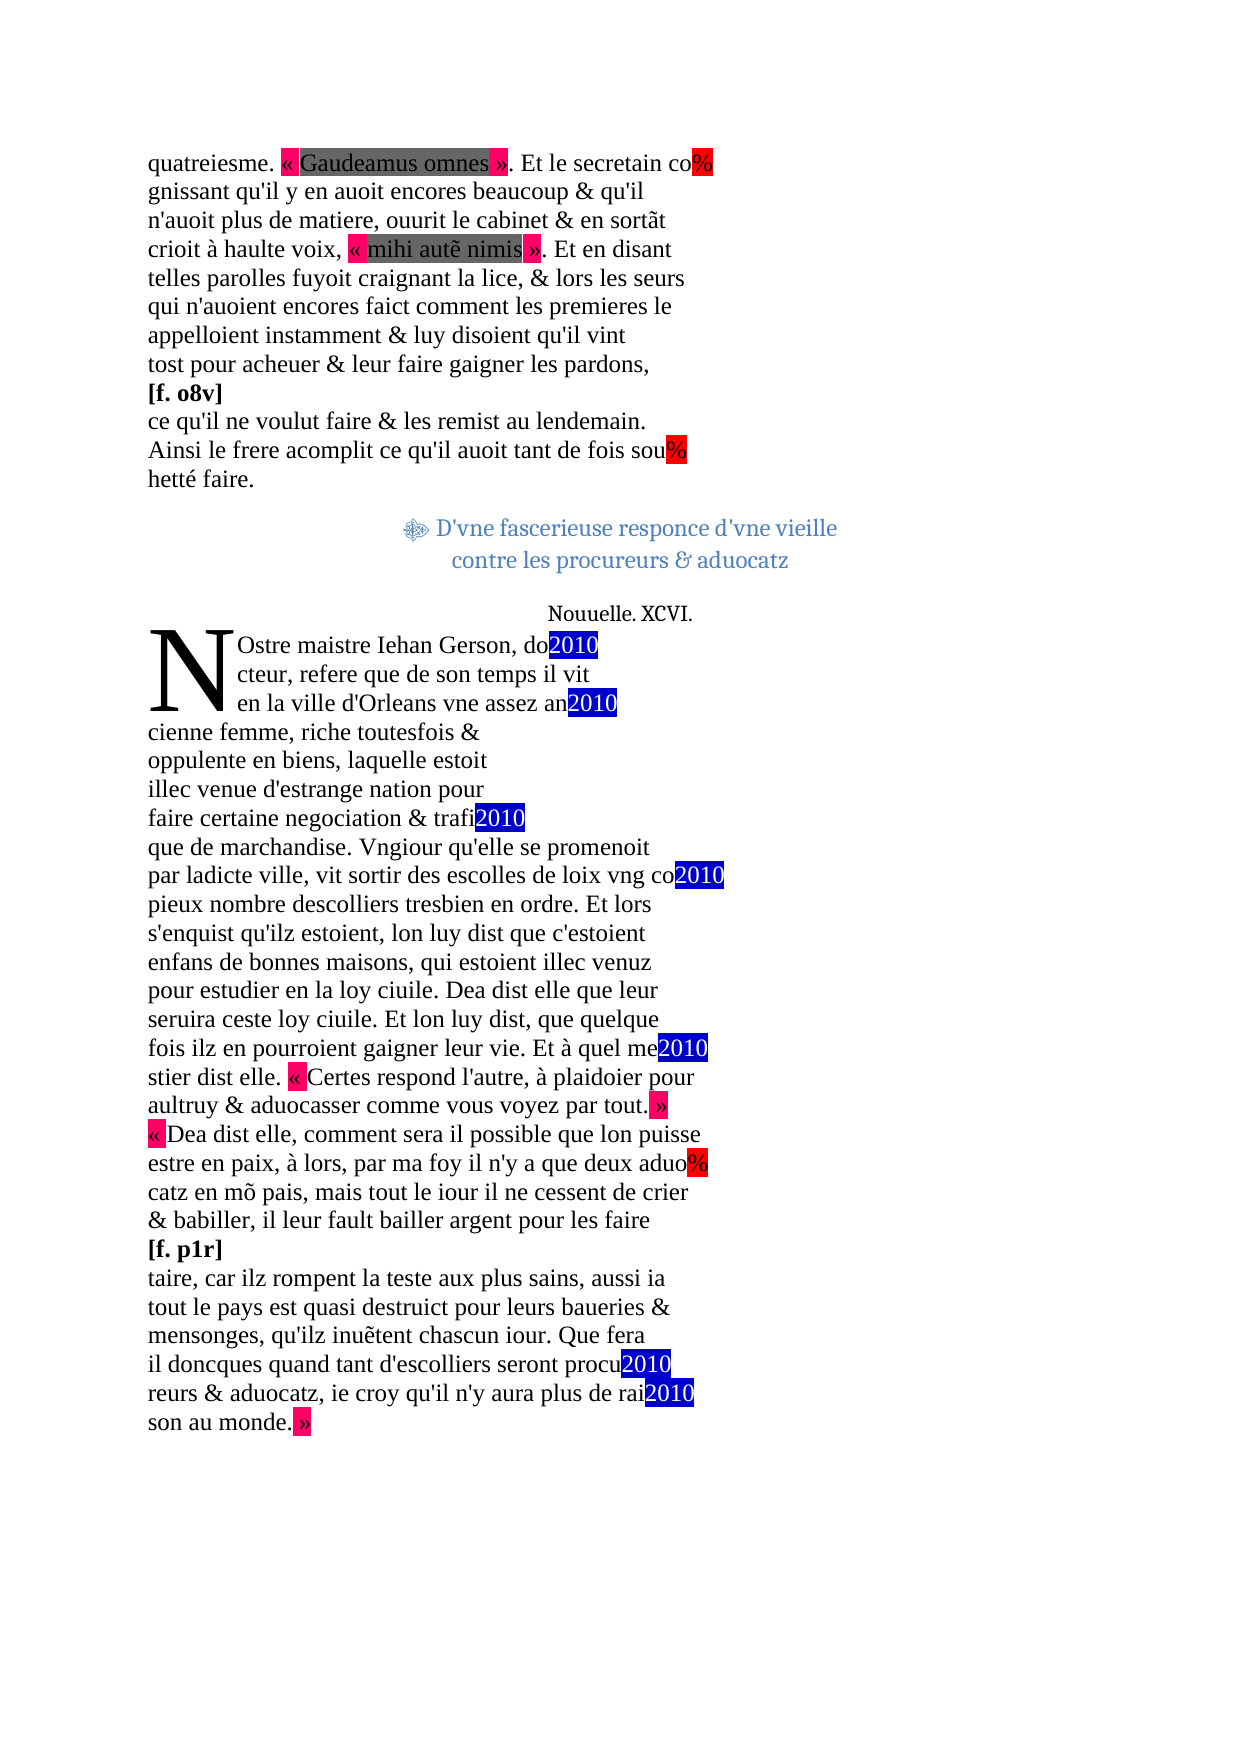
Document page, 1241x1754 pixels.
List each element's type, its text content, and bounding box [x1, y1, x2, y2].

text NOstre maistre Iehan Gerson, do2010 cteur, refere que de son temps il vit en la ville d'Orleans vne assez an2010 cienne femme, riche toutesfois & oppulente en biens, laquelle estoit illec venue d'estrange nation pour faire certaine negociation & trafi2010 que de marchandise. Vngiour qu'elle se promenoit par ladicte ville, vit sortir des escolles de loix vng co2010 pieux nombre descolliers tresbien en ordre. Et lors s'enquist qu'ilz estoient, lon luy dist que c'estoient enfans de bonnes maisons, qui estoient illec venuz pour estudier en la loy ciuile. Dea dist elle que leur seruira ceste loy ciuile. Et lon luy dist, que quelque fois ilz en pourroient gaigner leur vie. Et à quel me2010 stier dist elle. « Certes respond l'autre, à plaidoier pour aultruy & aduocasser comme vous voyez par tout. » « Dea dist elle, comment sera il possible que lon puisse estre en paix, à lors, par ma foy il n'y a que deux aduo% catz en mõ pais, mais tout le iour il ne cessent de crier & babiller, il leur fault bailler argent pour les faire [f. p1r] taire, car ilz rompent la teste aux plus sains, aussi ia tout le pays est quasi destruict pour leurs baueries & mensonges, qu'ilz inuẽtent chascun iour. Que fera il doncques quand tant d'escolliers seront procu2010 reurs & aduocatz, ie croy qu'il n'y aura plus de rai2010 son au monde. » [148, 631, 1093, 1436]
text quatreiesme. « Gaudeamus omnes ». Et le secretain co% gnissant qu'il y en auoit encores beaucoup & qu'il n'auoit plus de matiere, ouurit le cabinet & en sortãt crioit à haulte voix, « mihi autẽ nimis ». Et en disant telles parolles fuyoit craignant la lice, & lors les seurs qui n'auoient encores faict comment les premieres le appelloient instamment & luy disoient qu'il vint tost pour acheuer & leur faire gaigner les pardons, [f. o8v] ce qu'il ne voulut faire & les remist au lendemain. Ainsi le frere acomplit ce qu'il auoit tant de fois sou% hetté faire. [148, 148, 1093, 493]
subtitle ❧ D'vne fascerieuse responce d'vne vieille contre les procureurs & aduocatz [148, 513, 1093, 575]
subtitle Nouuelle. XCVI. [148, 600, 1093, 627]
